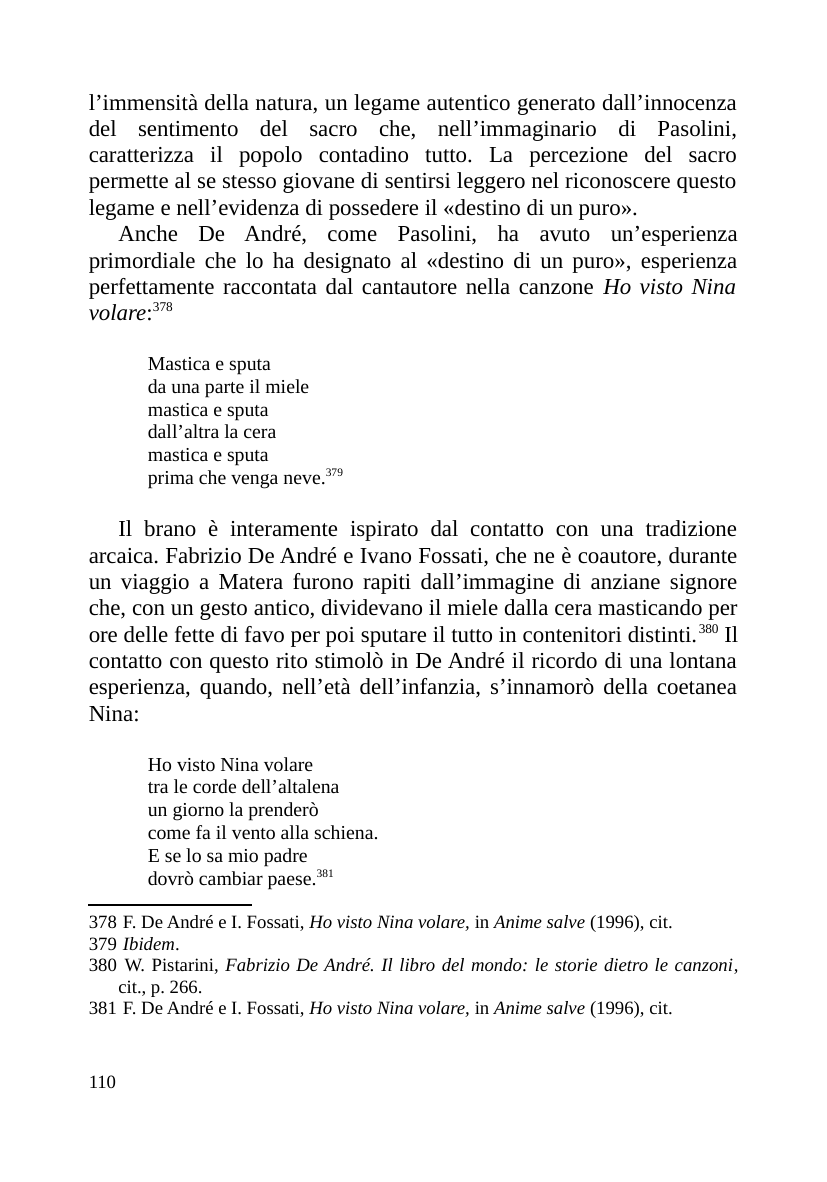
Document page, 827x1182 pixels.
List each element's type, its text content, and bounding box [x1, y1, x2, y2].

text Mastica e sputa [148, 352, 679, 375]
text un giorno la prenderò [148, 798, 679, 821]
text da una parte il miele [148, 375, 679, 398]
text mastica e sputa [148, 443, 679, 466]
text dall’altra la cera [148, 421, 679, 443]
text mastica e sputa [148, 398, 679, 421]
text l’immensità della natura, un legame autentico generato dall’innocenza del sentimento del sacro che, nell’immaginario di Pasolini, caratterizza il popolo contadino tutto. La percezione del sacro permette al se stesso giovane di sentirsi leggero nel riconoscere questo legame e nell’evidenza di possedere il «destino di un puro». [88, 88, 738, 220]
text F. De André e I. Fossati, Ho visto Nina volare, in Anime salve (1996), cit. [88, 911, 738, 932]
text come fa il vento alla schiena. [148, 821, 679, 844]
text prima che venga neve. [148, 466, 679, 489]
text Ho visto Nina volare [148, 752, 679, 775]
text Ibidem. [88, 932, 738, 954]
text Il brano è interamente ispirato dal contatto con una tradizione arcaica. Fabrizio De André e Ivano Fossati, che ne è coautore, durante un viaggio a Matera furono rapiti dall’immagine di anziane signore che, con un gesto antico, dividevano il miele dalla cera masticando per ore delle fette di favo per poi sputare il tutto in contenitori distinti. Il contatto con questo rito stimolò in De André il ricordo di una lontana esperienza, quando, nell’età dell’infanzia, s’innamorò della coetanea Nina: [88, 515, 738, 726]
text E se lo sa mio padre [148, 844, 679, 867]
text W. Pistarini, Fabrizio De André. Il libro del mondo: le storie dietro le canzoni, cit., p. 266. [88, 954, 738, 997]
text F. De André e I. Fossati, Ho visto Nina volare, in Anime salve (1996), cit. [88, 997, 738, 1019]
text tra le corde dell’altalena [148, 775, 679, 798]
text dovrò cambiar paese. [148, 867, 679, 889]
text Anche De André, come Pasolini, ha avuto un’esperienza primordiale che lo ha designato al «destino di un puro», esperienza perfettamente raccontata dal cantautore nella canzone Ho visto Nina volare: [88, 220, 738, 326]
